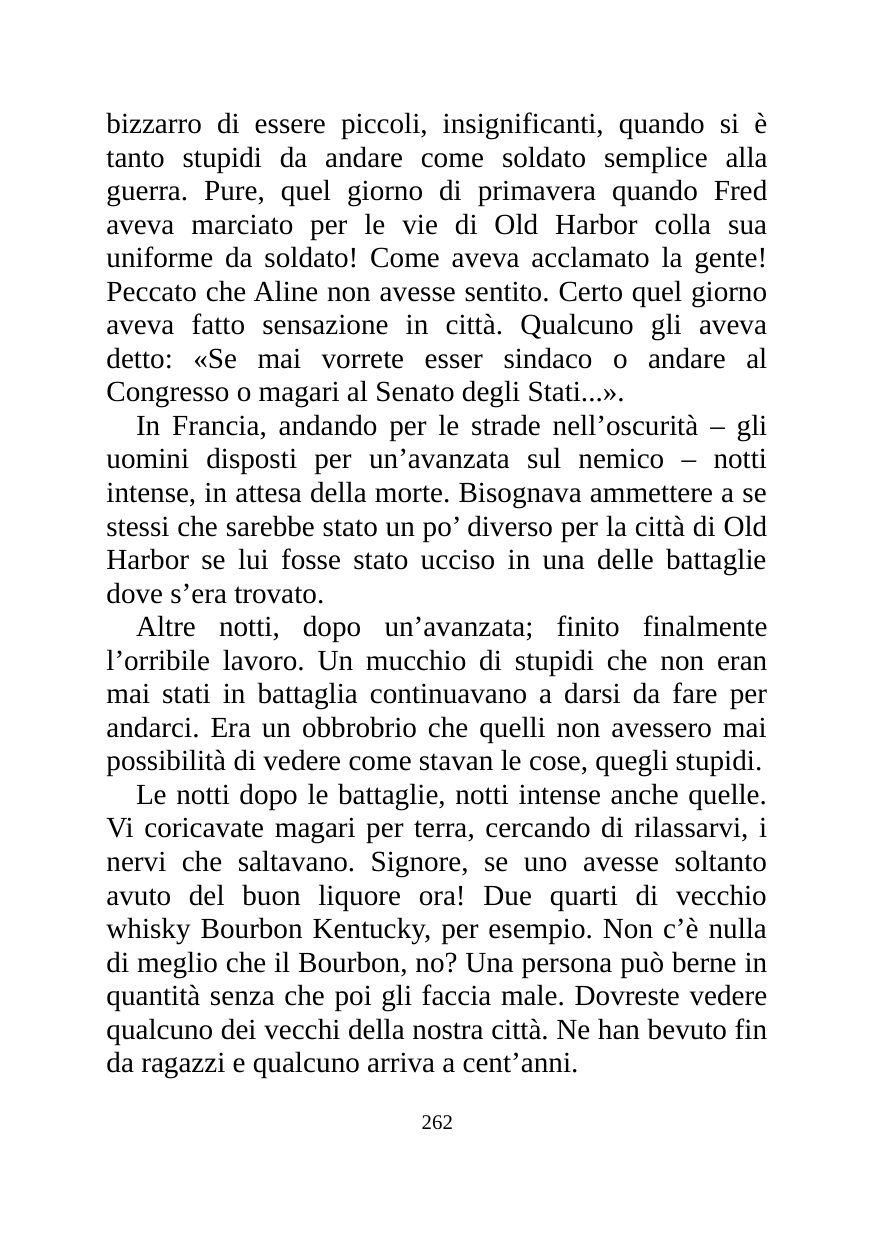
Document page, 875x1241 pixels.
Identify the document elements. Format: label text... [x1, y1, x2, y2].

text Altre notti, dopo un’avanzata; finito finalmente l’orribile lavoro. Un mucchio di stupidi che non eran mai stati in battaglia continuavano a darsi da fare per andarci. Era un obbrobrio che quelli non avessero mai possibilità di vedere come stavan le cose, quegli stupidi. [106, 609, 768, 777]
text In Francia, andando per le strade nell’oscurità – gli uomini disposti per un’avanzata sul nemico – notti intense, in attesa della morte. Bisognava ammettere a se stessi che sarebbe stato un po’ diverso per la città di Old Harbor se lui fosse stato ucciso in una delle battaglie dove s’era trovato. [106, 408, 768, 609]
text Le notti dopo le battaglie, notti intense anche quelle. Vi coricavate magari per terra, cercando di rilassarvi, i nervi che saltavano. Signore, se uno avesse soltanto avuto del buon liquore ora! Due quarti di vecchio whisky Bourbon Kentucky, per esempio. Non c’è nulla di meglio che il Bourbon, no? Una persona può berne in quantità senza che poi gli faccia male. Dovreste vedere qualcuno dei vecchi della nostra città. Ne han bevuto fin da ragazzi e qualcuno arriva a cent’anni. [106, 777, 768, 1079]
text bizzarro di essere piccoli, insignificanti, quando si è tanto stupidi da andare come soldato semplice alla guerra. Pure, quel giorno di primavera quando Fred aveva marciato per le vie di Old Harbor colla sua uniforme da soldato! Come aveva acclamato la gente! Peccato che Aline non avesse sentito. Certo quel giorno aveva fatto sensazione in città. Qualcuno gli aveva detto: «Se mai vorrete esser sindaco o andare al Congresso o magari al Senato degli Stati...». [106, 106, 768, 408]
